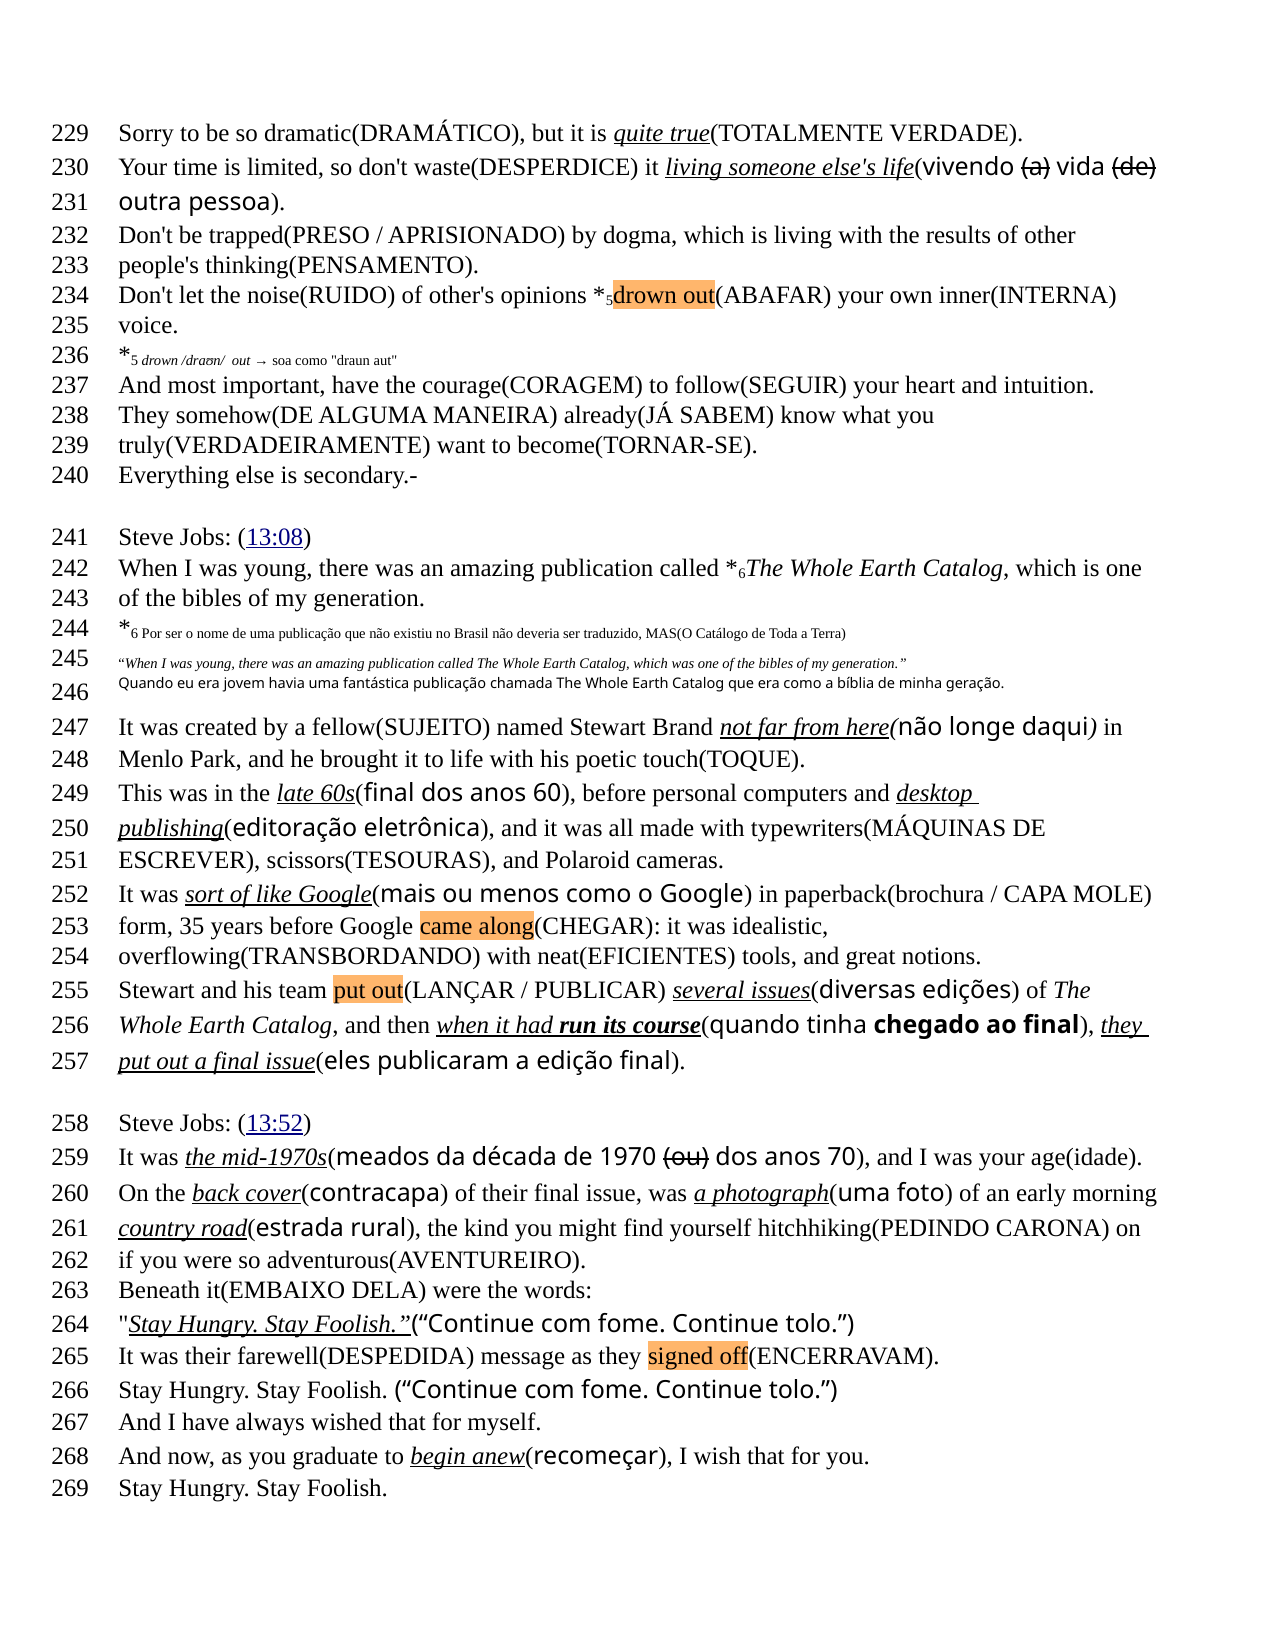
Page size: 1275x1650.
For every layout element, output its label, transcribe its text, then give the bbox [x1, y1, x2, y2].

text "Stay Hungry. Stay Foolish.”(“Continue com fome. Continue tolo.”) [118, 1306, 1157, 1340]
text When I was young, there was an amazing publication called *6The Whole Earth Catalog, which is one of the bibles of my generation. *6 Por ser o nome de uma publicação que não existiu no Brasil não deveria ser traduzido, MAS(O Catálogo de Toda a Terra) “When I was young, there was an amazing publication called The Whole Earth Catalog, which was one of the bibles of my generation.” [118, 553, 1157, 672]
text *5 drown /draʊn/ out → soa como "draun aut" [118, 340, 1157, 369]
text It was their farewell(DESPEDIDA) message as they signed off(ENCERRAVAM). [118, 1341, 1157, 1370]
text On the back cover(contracapa) of their final issue, was a photograph(uma foto) of an early morning country road(estrada rural), the kind you might find yourself hitchhiking(PEDINDO CARONA) on if you were so adventurous(AVENTUREIRO). [118, 1174, 1157, 1274]
text Don't let the noise(RUIDO) of other's opinions *5drown out(ABAFAR) your own inner(INTERNA) voice. [118, 280, 1157, 339]
text Everything else is secondary.- [118, 461, 1157, 489]
text And I have always wished that for myself. [118, 1407, 1157, 1436]
text Sorry to be so dramatic(DRAMÁTICO), but it is quite true(TOTALMENTE VERDADE). [118, 118, 1157, 147]
text Quando eu era jovem havia uma fantástica publicação chamada The Whole Earth Catalog que era como a bíblia de minha geração. [118, 673, 1157, 707]
text It was sort of like Google(mais ou menos como o Google) in paperback(brochura / CAPA MOLE) form, 35 years before Google came along(CHEGAR): it was idealistic, overflowing(TRANSBORDANDO) with neat(EFICIENTES) tools, and great notions. [118, 876, 1157, 970]
text Stewart and his team put out(LANÇAR / PUBLICAR) several issues(diversas edições) of The Whole Earth Catalog, and then when it had run its course(quando tinha chegado ao final), they put out a final issue(eles publicaram a edição final). [118, 971, 1157, 1077]
text Steve Jobs: (13:08) [118, 522, 1157, 551]
text Stay Hungry. Stay Foolish. [118, 1473, 1157, 1502]
text This was in the late 60s(final dos anos 60), before personal computers and desktop publishing(editoração eletrônica), and it was all made with typewriters(MÁQUINAS DE ESCREVER), scissors(TESOURAS), and Polaroid cameras. [118, 774, 1157, 874]
text And most important, have the courage(CORAGEM) to follow(SEGUIR) your heart and intuition. [118, 370, 1157, 399]
text Don't be trapped(PRESO / APRISIONADO) by dogma, which is living with the results of other people's thinking(PENSAMENTO). [118, 220, 1157, 278]
text It was the mid-1970s(meados da década de 1970 (ou) dos anos 70), and I was your age(idade). [118, 1139, 1157, 1173]
text It was created by a fellow(SUJEITO) named Stewart Brand not far from here(não longe daqui) in Menlo Park, and he brought it to life with his poetic touch(TOQUE). [118, 709, 1157, 773]
text And now, as you graduate to begin anew(recomeçar), I wish that for you. [118, 1437, 1157, 1471]
text Stay Hungry. Stay Foolish. (“Continue com fome. Continue tolo.”) [118, 1372, 1157, 1406]
text They somehow(DE ALGUMA MANEIRA) already(JÁ SABEM) know what you truly(VERDADEIRAMENTE) want to become(TORNAR-SE). [118, 400, 1157, 459]
text Steve Jobs: (13:52) [118, 1108, 1157, 1137]
text Your time is limited, so don't waste(DESPERDICE) it living someone else's life(vivendo (a) vida (de) outra pessoa). [118, 148, 1157, 218]
text Beneath it(EMBAIXO DELA) were the words: [118, 1276, 1157, 1304]
